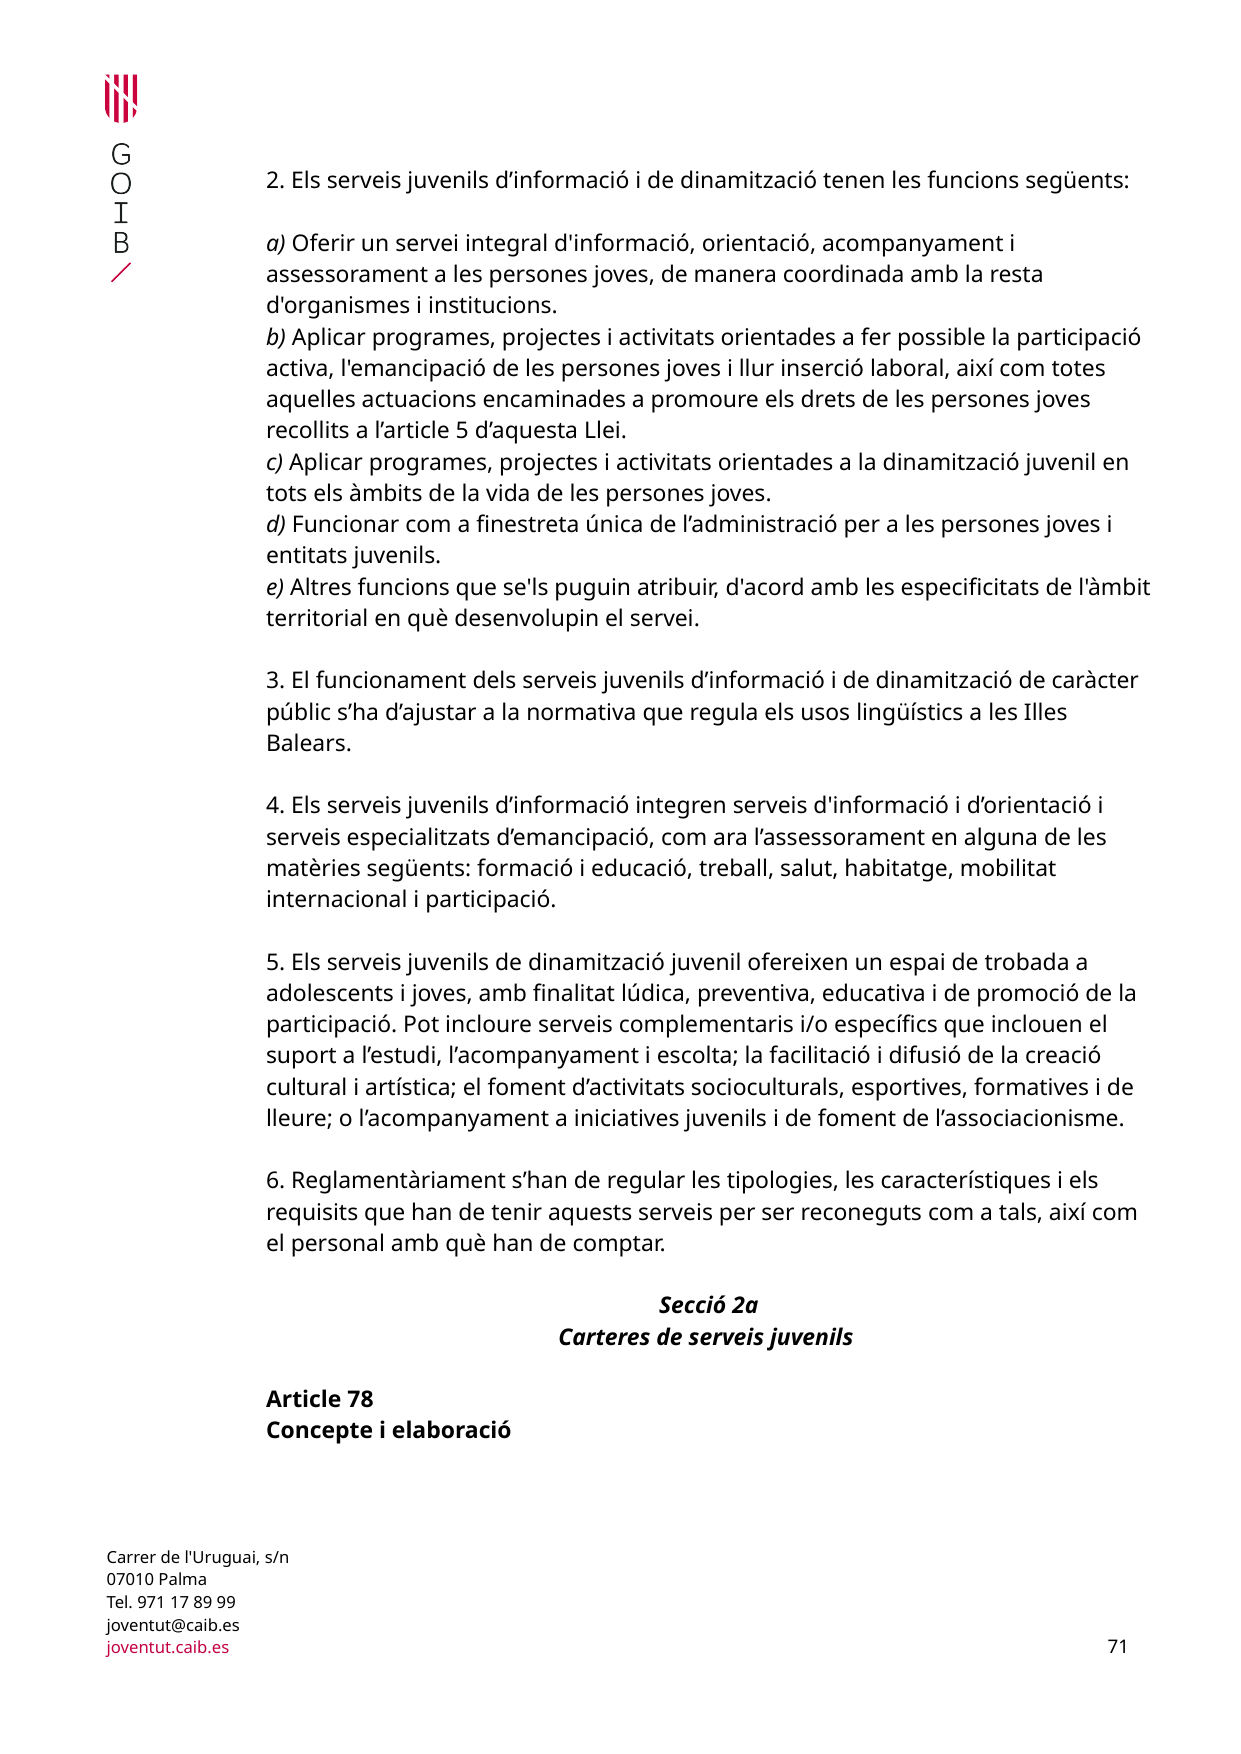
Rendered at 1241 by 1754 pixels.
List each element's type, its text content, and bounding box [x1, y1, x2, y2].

list 6. Reglamentàriament s’han de regular les tipologies, les característiques i els requisits que han de tenir aquests serveis per ser reconeguts com a tals, així com el personal amb què han de comptar. [266, 1164, 1152, 1258]
list b) Aplicar programes, projectes i activitats orientades a fer possible la participació activa, l'emancipació de les persones joves i llur inserció laboral, així com totes aquelles actuacions encaminades a promoure els drets de les persones joves recollits a l’article 5 d’aquesta Llei. [266, 320, 1152, 445]
list a) Oferir un servei integral d'informació, orientació, acompanyament i assessorament a les persones joves, de manera coordinada amb la resta d'organismes i institucions. [266, 227, 1152, 320]
text Article 78 [266, 1383, 1152, 1414]
picture [76, 51, 166, 313]
text Concepte i elaboració [266, 1414, 1152, 1445]
list d) Funcionar com a finestreta única de l’administració per a les persones joves i entitats juvenils. [266, 508, 1152, 570]
list 4. Els serveis juvenils d’informació integren serveis d'informació i d’orientació i serveis especialitzats d’emancipació, com ara l’assessorament en alguna de les matèries següents: formació i educació, treball, salut, habitatge, mobilitat internacional i participació. [266, 789, 1152, 914]
list 2. Els serveis juvenils d’informació i de dinamització tenen les funcions següents: [266, 164, 1152, 195]
list c) Aplicar programes, projectes i activitats orientades a la dinamització juvenil en tots els àmbits de la vida de les persones joves. [266, 445, 1152, 508]
list 3. El funcionament dels serveis juvenils d’informació i de dinamització de caràcter públic s’ha d’ajustar a la normativa que regula els usos lingüístics a les Illes Balears. [266, 664, 1152, 758]
list e) Altres funcions que se'ls puguin atribuir, d'acord amb les especificitats de l'àmbit territorial en què desenvolupin el servei. [266, 570, 1152, 633]
list 5. Els serveis juvenils de dinamització juvenil ofereixen un espai de trobada a adolescents i joves, amb finalitat lúdica, preventiva, educativa i de promoció de la participació. Pot incloure serveis complementaris i/o específics que inclouen el suport a l’estudi, l’acompanyament i escolta; la facilitació i difusió de la creació cultural i artística; el foment d’activitats socioculturals, esportives, formatives i de lleure; o l’acompanyament a iniciatives juvenils i de foment de l’associacionisme. [266, 945, 1152, 1133]
list Carteres de serveis juvenils [266, 1320, 1152, 1352]
list Secció 2a [266, 1289, 1152, 1320]
